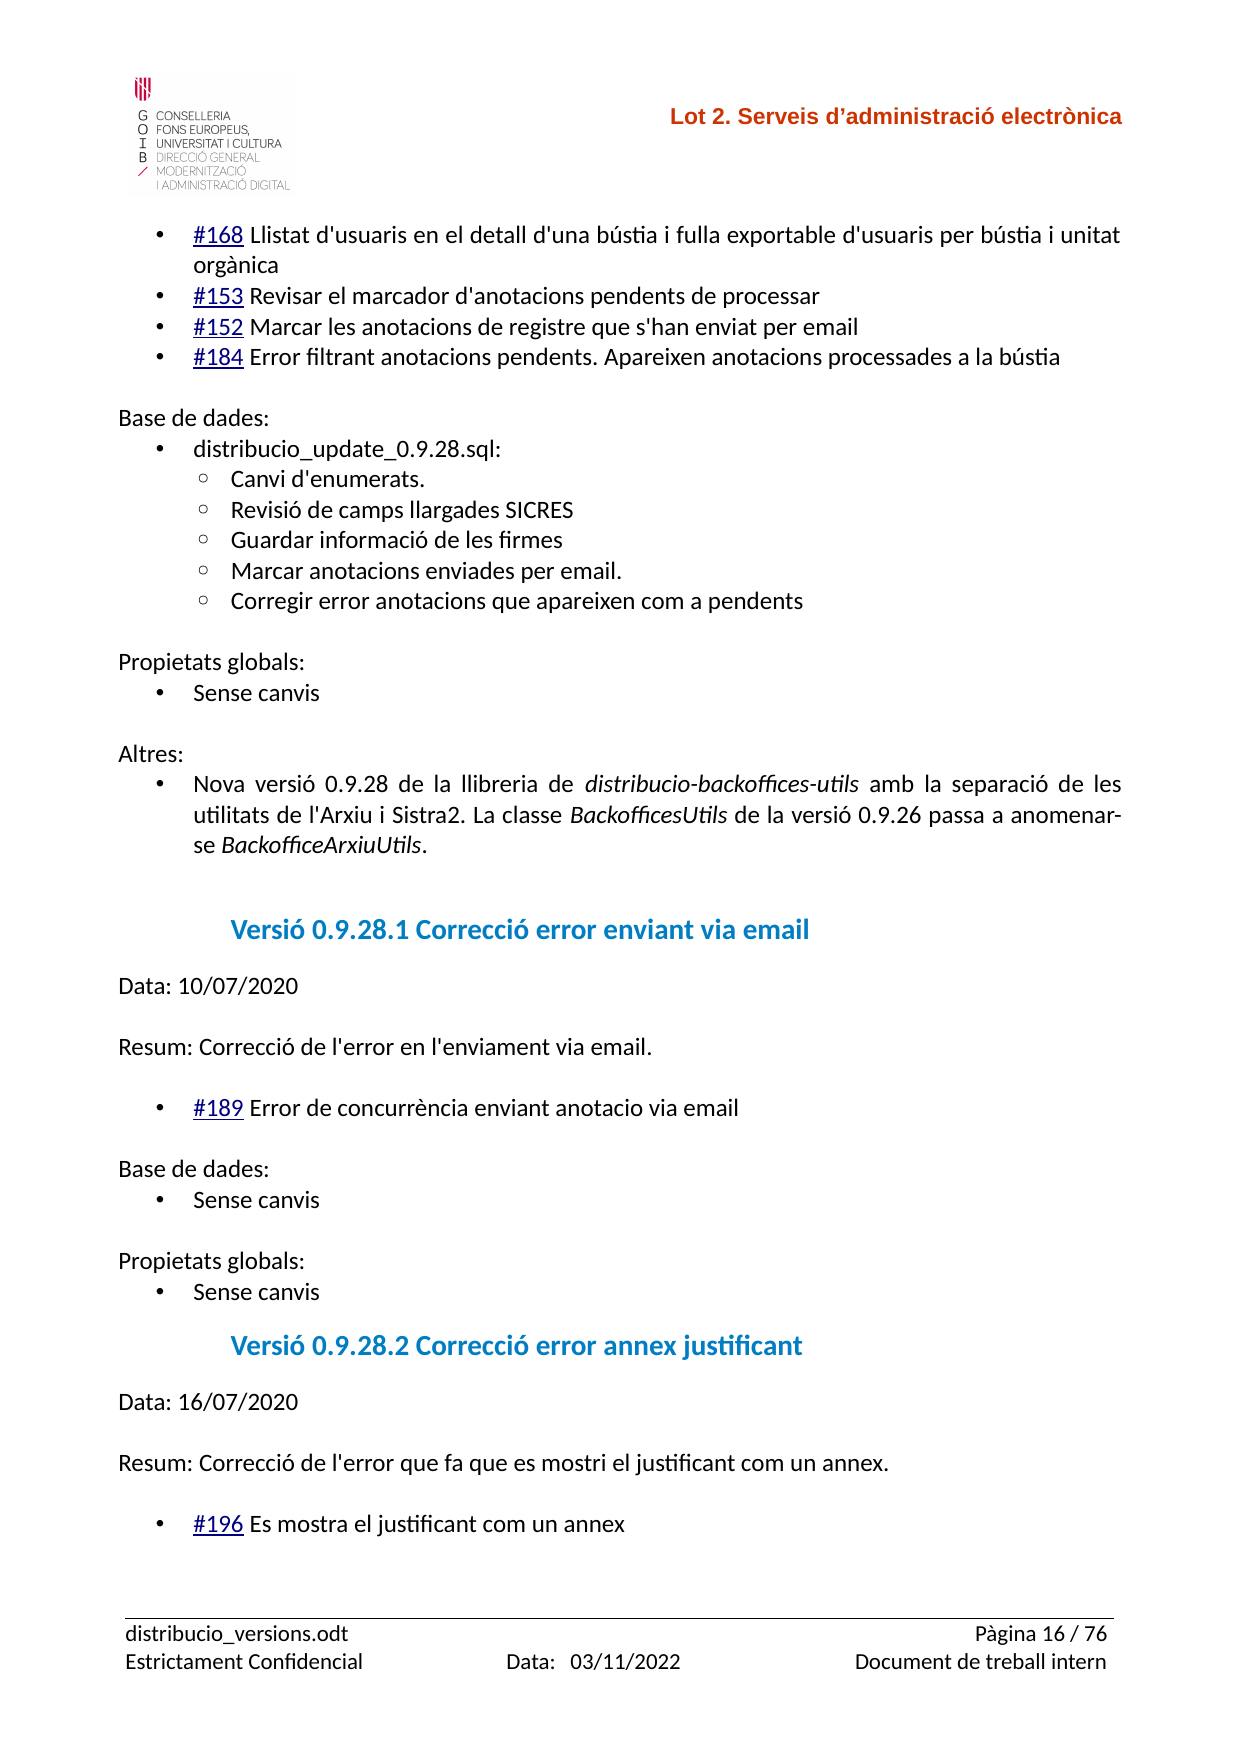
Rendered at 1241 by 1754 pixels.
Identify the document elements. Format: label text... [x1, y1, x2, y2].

list Marcar anotacions enviades per email. [193, 555, 1122, 585]
list distribucio_update_0.9.28.sql: [156, 433, 1122, 463]
text Resum: Correcció de l'error en l'enviament via email. [118, 1032, 1122, 1062]
text Data: 16/07/2020 [118, 1386, 1122, 1417]
list #168 Llistat d'usuaris en el detall d'una bústia i fulla exportable d'usuaris per bústia i unitat orgànica [156, 219, 1122, 280]
list #184 Error filtrant anotacions pendents. Apareixen anotacions processades a la bústia [156, 341, 1122, 372]
list #196 Es mostra el justificant com un annex [156, 1508, 1122, 1539]
list #153 Revisar el marcador d'anotacions pendents de processar [156, 280, 1122, 311]
text Altres: [118, 738, 1122, 768]
list Sense canvis [156, 1184, 1122, 1215]
subtitle Versió 0.9.28.2 Correcció error annex justificant [153, 1327, 1122, 1362]
text Data: 10/07/2020 [118, 971, 1122, 1001]
list Sense canvis [156, 1276, 1122, 1306]
list Revisió de camps llargades SICRES [193, 494, 1122, 524]
picture [126, 70, 299, 197]
list Guardar informació de les firmes [193, 524, 1122, 555]
list Sense canvis [156, 677, 1122, 707]
text Resum: Correcció de l'error que fa que es mostri el justificant com un annex. [118, 1447, 1122, 1478]
list Canvi d'enumerats. [193, 463, 1122, 494]
list #152 Marcar les anotacions de registre que s'han enviat per email [156, 311, 1122, 341]
text Propietats globals: [118, 1245, 1122, 1276]
list #189 Error de concurrència enviant anotacio via email [156, 1093, 1122, 1123]
subtitle Versió 0.9.28.1 Correcció error enviant via email [153, 911, 1122, 947]
list Corregir error anotacions que apareixen com a pendents [193, 585, 1122, 616]
text Base de dades: [118, 402, 1122, 433]
text Propietats globals: [118, 646, 1122, 677]
list Nova versió 0.9.28 de la llibreria de distribucio-backoffices-utils amb la separació de les utilitats de l'Arxiu i Sistra2. La classe BackofficesUtils de la versió 0.9.26 passa a anomenar-se BackofficeArxiuUtils. [156, 768, 1122, 860]
text Base de dades: [118, 1154, 1122, 1184]
